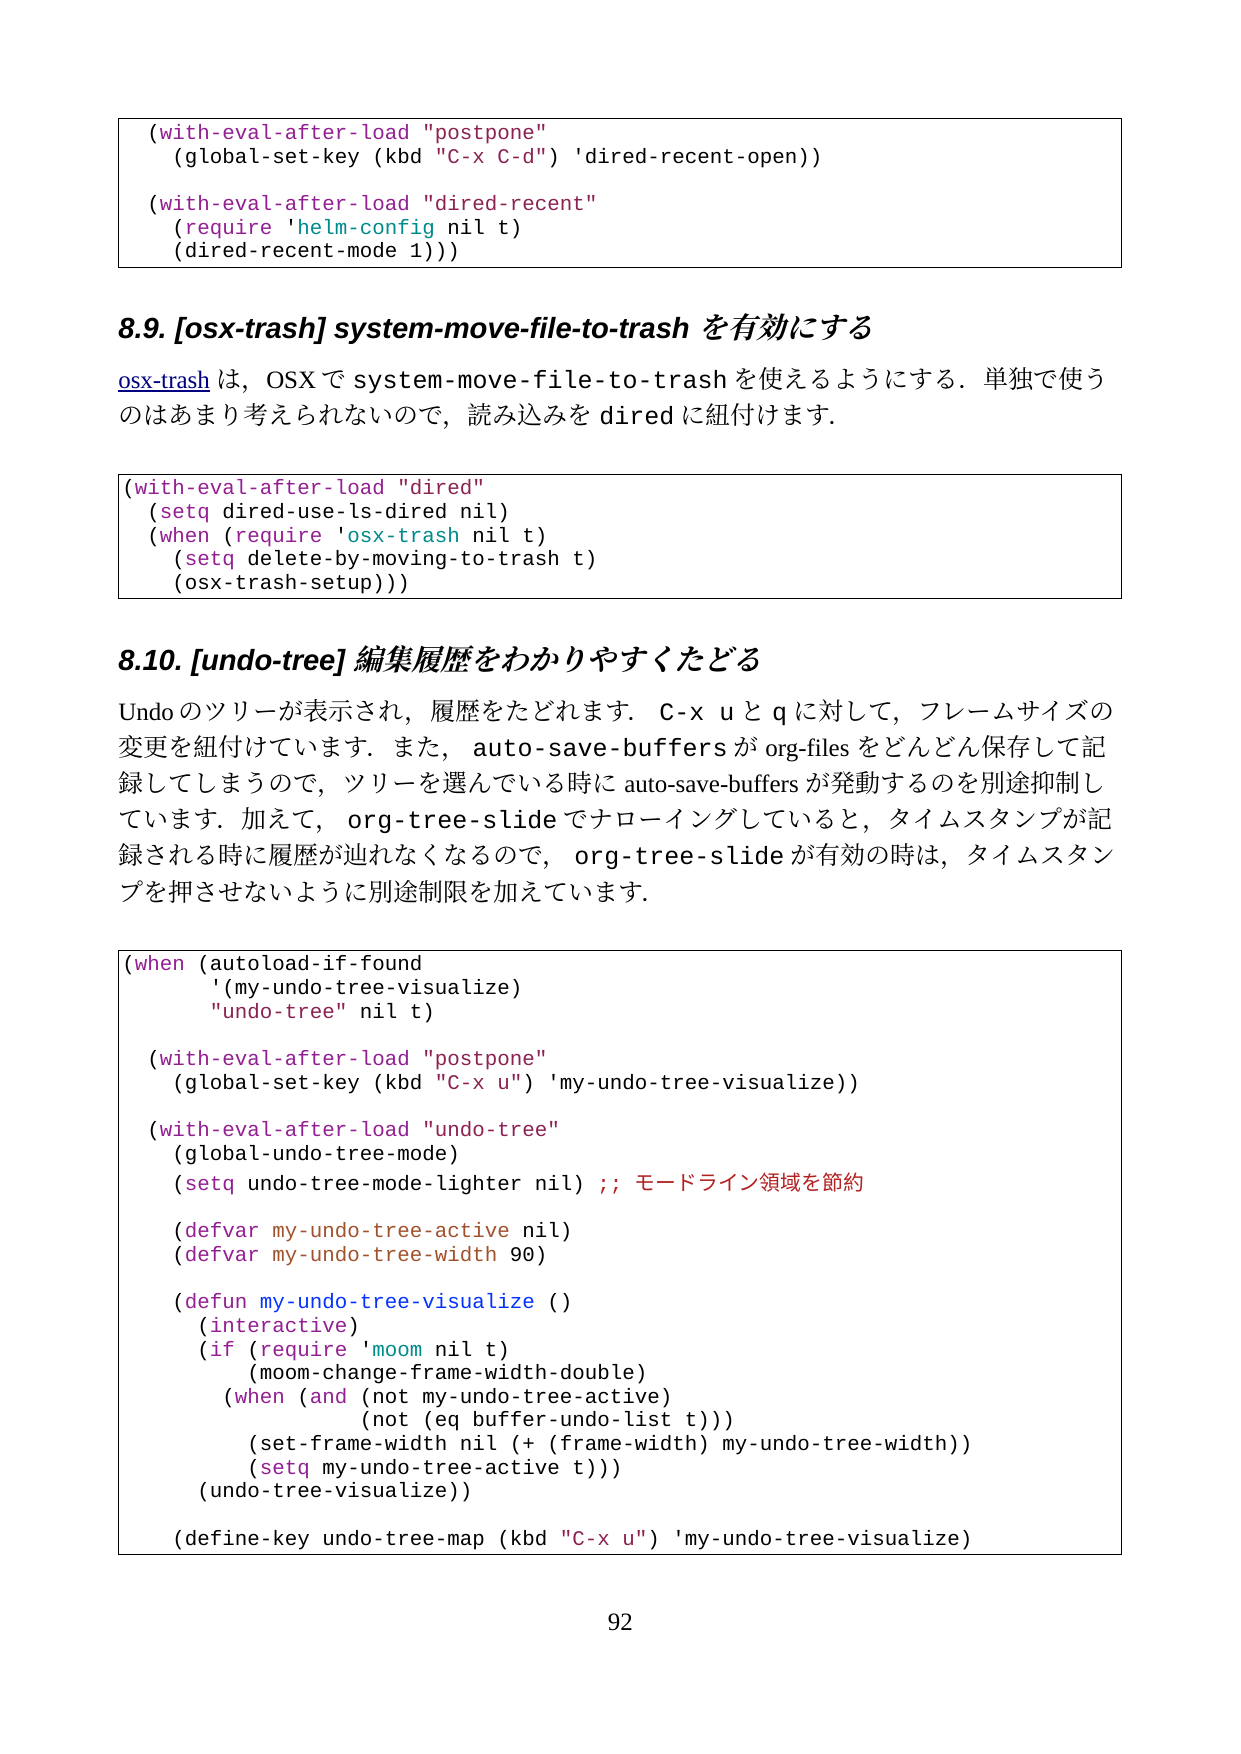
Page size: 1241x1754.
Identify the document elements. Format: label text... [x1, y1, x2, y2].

text (require 'helm-config nil t) [119, 213, 1121, 236]
text (define-key undo-tree-map (kbd "C-x u") 'my-undo-tree-visualize) [119, 1524, 1121, 1554]
text (global-undo-tree-mode) [119, 1139, 1121, 1162]
text (with-eval-after-load "dired" [119, 475, 1121, 497]
text (interactive) [119, 1311, 1121, 1334]
text '(my-undo-tree-visualize) [119, 973, 1121, 997]
text (setq dired-use-ls-dired nil) [119, 497, 1121, 521]
subtitle [osx-trash] system-move-file-to-trash を有効にする [118, 305, 1122, 347]
text (setq my-undo-tree-active t))) [119, 1453, 1121, 1476]
text (moom-change-frame-width-double) [119, 1358, 1121, 1382]
text (with-eval-after-load "postpone" [119, 1044, 1121, 1068]
text (not (eq buffer-undo-list t))) [119, 1406, 1121, 1429]
text (with-eval-after-load "postpone" [119, 119, 1121, 142]
text (setq delete-by-moving-to-trash t) [119, 544, 1121, 568]
text (with-eval-after-load "dired-recent" [119, 189, 1121, 213]
text (osx-trash-setup))) [119, 568, 1121, 598]
text osx-trash は，OSXで system-move-file-to-trash を使えるようにする．単独で使うのはあまり考えられないので，読み込みを dired に紐付けます． [118, 360, 1122, 461]
text (global-set-key (kbd "C-x C-d") 'dired-recent-open)) [119, 142, 1121, 165]
text (defun my-undo-tree-visualize () [119, 1287, 1121, 1311]
text Undoのツリーが表示され，履歴をたどれます． C-x u と q に対して，フレームサイズの変更を紐付けています．また， auto-save-buffers が org-files をどんどん保存して記録してしまうので，ツリーを選んでいる時に auto-save-buffers が発動するのを別途抑制しています．加えて， org-tree-slide でナローイングしていると，タイムスタンプが記録される時に履歴が辿れなくなるので， org-tree-slide が有効の時は，タイムスタンプを押させないように別途制限を加えています． [118, 691, 1122, 937]
text (global-set-key (kbd "C-x u") 'my-undo-tree-visualize)) [119, 1068, 1121, 1091]
text (with-eval-after-load "undo-tree" [119, 1115, 1121, 1139]
text (defvar my-undo-tree-active nil) [119, 1216, 1121, 1240]
text (set-frame-width nil (+ (frame-width) my-undo-tree-width)) [119, 1429, 1121, 1453]
text "undo-tree" nil t) [119, 997, 1121, 1020]
text (dired-recent-mode 1))) [119, 236, 1121, 267]
text (defvar my-undo-tree-width 90) [119, 1240, 1121, 1264]
text (undo-tree-visualize)) [119, 1476, 1121, 1500]
text (when (and (not my-undo-tree-active) [119, 1382, 1121, 1406]
text (when (require 'osx-trash nil t) [119, 521, 1121, 544]
text (setq undo-tree-mode-lighter nil) ;; モードライン領域を節約 [119, 1162, 1121, 1193]
text (when (autoload-if-found [119, 951, 1121, 973]
subtitle [undo-tree] 編集履歴をわかりやすくたどる [118, 637, 1122, 679]
text (if (require 'moom nil t) [119, 1334, 1121, 1358]
